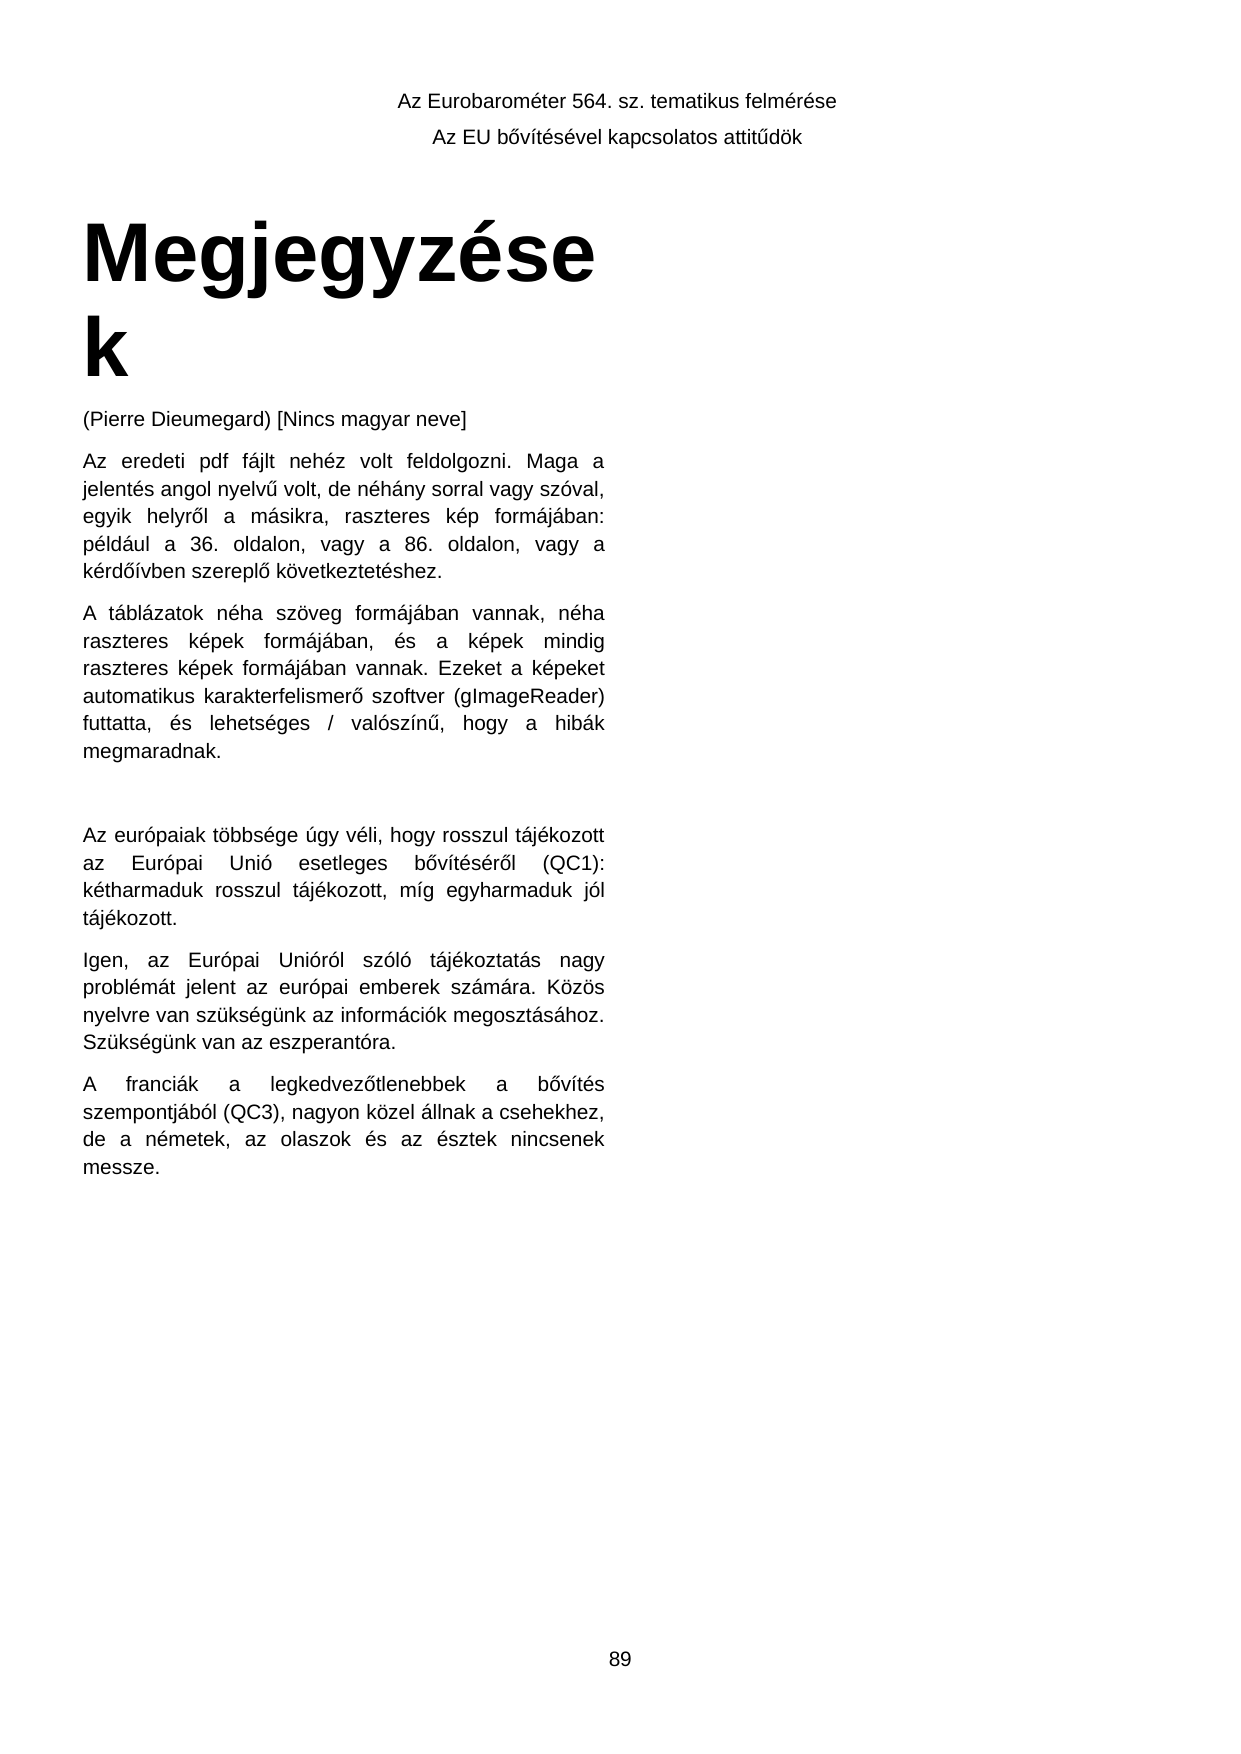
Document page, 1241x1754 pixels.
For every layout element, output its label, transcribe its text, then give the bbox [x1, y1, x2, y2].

text (Pierre Dieumegard) [Nincs magyar neve] [83, 407, 605, 431]
subtitle Megjegyzések [83, 203, 605, 394]
text A franciák a legkedvezőtlenebbek a bővítés szempontjából (QC3), nagyon közel állnak a csehekhez, de a németek, az olaszok és az észtek nincsenek messze. [83, 1072, 605, 1178]
text A táblázatok néha szöveg formájában vannak, néha raszteres képek formájában, és a képek mindig raszteres képek formájában vannak. Ezeket a képeket automatikus karakterfelismerő szoftver (gImageReader) futtatta, és lehetséges / valószínű, hogy a hibák megmaradnak. [83, 601, 605, 763]
text Igen, az Európai Unióról szóló tájékoztatás nagy problémát jelent az európai emberek számára. Közös nyelvre van szükségünk az információk megosztásához. Szükségünk van az eszperantóra. [83, 947, 605, 1054]
text Az európaiak többsége úgy véli, hogy rosszul tájékozott az Európai Unió esetleges bővítéséről (QC1): kétharmaduk rosszul tájékozott, míg egyharmaduk jól tájékozott. [83, 823, 605, 929]
text Az eredeti pdf fájlt nehéz volt feldolgozni. Maga a jelentés angol nyelvű volt, de néhány sorral vagy szóval, egyik helyről a másikra, raszteres kép formájában: például a 36. oldalon, vagy a 86. oldalon, vagy a kérdőívben szereplő következtetéshez. [83, 449, 605, 583]
